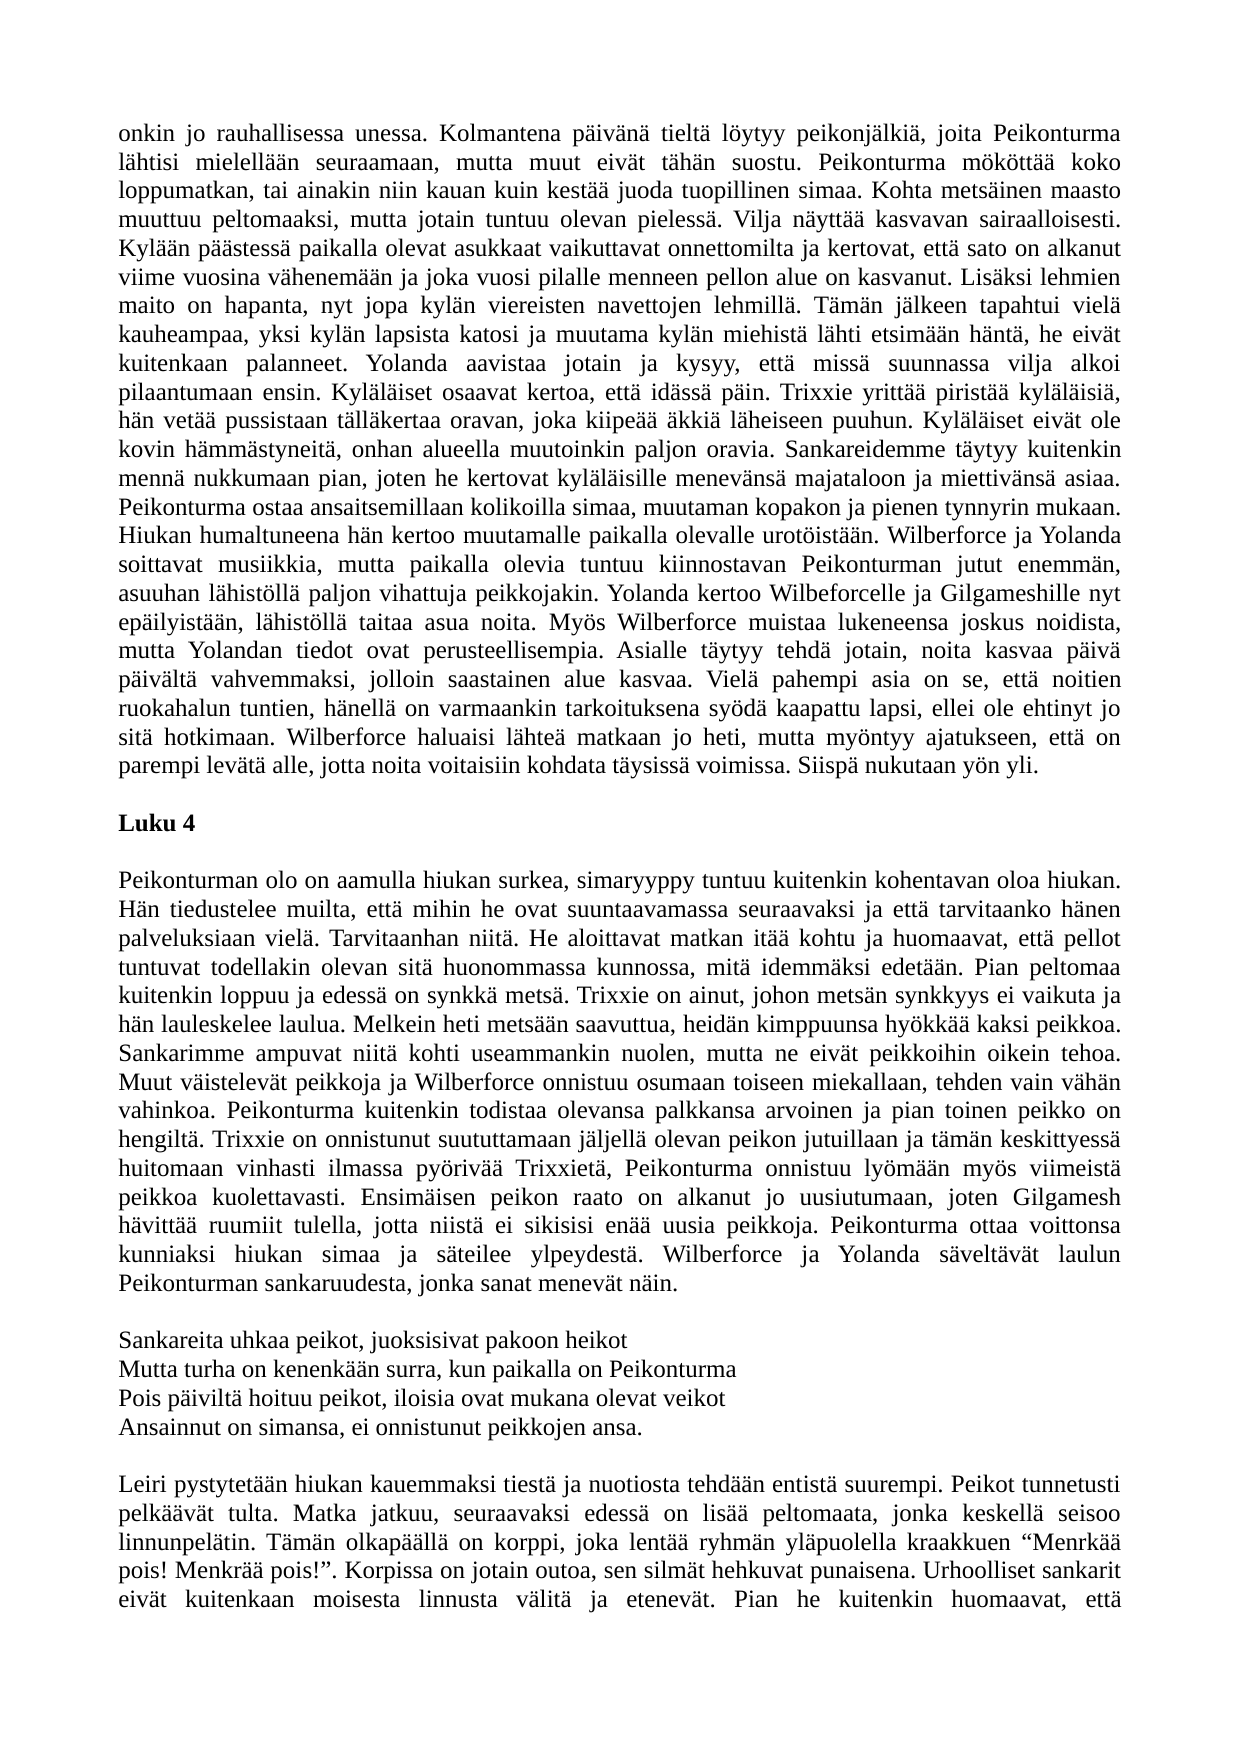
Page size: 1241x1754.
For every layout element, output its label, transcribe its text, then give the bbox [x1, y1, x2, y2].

text Leiri pystytetään hiukan kauemmaksi tiestä ja nuotiosta tehdään entistä suurempi. Peikot tunnetusti pelkäävät tulta. Matka jatkuu, seuraavaksi edessä on lisää peltomaata, jonka keskellä seisoo linnunpelätin. Tämän olkapäällä on korppi, joka lentää ryhmän yläpuolella kraakkuen “Menrkää pois! Menkrää pois!”. Korpissa on jotain outoa, sen silmät hehkuvat punaisena. Urhoolliset sankarit eivät kuitenkaan moisesta linnusta välitä ja etenevät. Pian he kuitenkin huomaavat, että [118, 1469, 1122, 1613]
text Luku 4 [118, 808, 1122, 837]
text onkin jo rauhallisessa unessa. Kolmantena päivänä tieltä löytyy peikonjälkiä, joita Peikonturma lähtisi mielellään seuraamaan, mutta muut eivät tähän suostu. Peikonturma mököttää koko loppumatkan, tai ainakin niin kauan kuin kestää juoda tuopillinen simaa. Kohta metsäinen maasto muuttuu peltomaaksi, mutta jotain tuntuu olevan pielessä. Vilja näyttää kasvavan sairaalloisesti. Kylään päästessä paikalla olevat asukkaat vaikuttavat onnettomilta ja kertovat, että sato on alkanut viime vuosina vähenemään ja joka vuosi pilalle menneen pellon alue on kasvanut. Lisäksi lehmien maito on hapanta, nyt jopa kylän viereisten navettojen lehmillä. Tämän jälkeen tapahtui vielä kauheampaa, yksi kylän lapsista katosi ja muutama kylän miehistä lähti etsimään häntä, he eivät kuitenkaan palanneet. Yolanda aavistaa jotain ja kysyy, että missä suunnassa vilja alkoi pilaantumaan ensin. Kyläläiset osaavat kertoa, että idässä päin. Trixxie yrittää piristää kyläläisiä, hän vetää pussistaan tälläkertaa oravan, joka kiipeää äkkiä läheiseen puuhun. Kyläläiset eivät ole kovin hämmästyneitä, onhan alueella muutoinkin paljon oravia. Sankareidemme täytyy kuitenkin mennä nukkumaan pian, joten he kertovat kyläläisille menevänsä majataloon ja miettivänsä asiaa. Peikonturma ostaa ansaitsemillaan kolikoilla simaa, muutaman kopakon ja pienen tynnyrin mukaan. Hiukan humaltuneena hän kertoo muutamalle paikalla olevalle urotöistään. Wilberforce ja Yolanda soittavat musiikkia, mutta paikalla olevia tuntuu kiinnostavan Peikonturman jutut enemmän, asuuhan lähistöllä paljon vihattuja peikkojakin. Yolanda kertoo Wilbeforcelle ja Gilgameshille nyt epäilyistään, lähistöllä taitaa asua noita. Myös Wilberforce muistaa lukeneensa joskus noidista, mutta Yolandan tiedot ovat perusteellisempia. Asialle täytyy tehdä jotain, noita kasvaa päivä päivältä vahvemmaksi, jolloin saastainen alue kasvaa. Vielä pahempi asia on se, että noitien ruokahalun tuntien, hänellä on varmaankin tarkoituksena syödä kaapattu lapsi, ellei ole ehtinyt jo sitä hotkimaan. Wilberforce haluaisi lähteä matkaan jo heti, mutta myöntyy ajatukseen, että on parempi levätä alle, jotta noita voitaisiin kohdata täysissä voimissa. Siispä nukutaan yön yli. [118, 118, 1122, 779]
text Ansainnut on simansa, ei onnistunut peikkojen ansa. [118, 1412, 1122, 1441]
text Sankareita uhkaa peikot, juoksisivat pakoon heikot [118, 1326, 1122, 1354]
text Pois päiviltä hoituu peikot, iloisia ovat mukana olevat veikot [118, 1383, 1122, 1412]
text Peikonturman olo on aamulla hiukan surkea, simaryyppy tuntuu kuitenkin kohentavan oloa hiukan. Hän tiedustelee muilta, että mihin he ovat suuntaavamassa seuraavaksi ja että tarvitaanko hänen palveluksiaan vielä. Tarvitaanhan niitä. He aloittavat matkan itää kohtu ja huomaavat, että pellot tuntuvat todellakin olevan sitä huonommassa kunnossa, mitä idemmäksi edetään. Pian peltomaa kuitenkin loppuu ja edessä on synkkä metsä. Trixxie on ainut, johon metsän synkkyys ei vaikuta ja hän lauleskelee laulua. Melkein heti metsään saavuttua, heidän kimppuunsa hyökkää kaksi peikkoa. Sankarimme ampuvat niitä kohti useammankin nuolen, mutta ne eivät peikkoihin oikein tehoa. Muut väistelevät peikkoja ja Wilberforce onnistuu osumaan toiseen miekallaan, tehden vain vähän vahinkoa. Peikonturma kuitenkin todistaa olevansa palkkansa arvoinen ja pian toinen peikko on hengiltä. Trixxie on onnistunut suututtamaan jäljellä olevan peikon jutuillaan ja tämän keskittyessä huitomaan vinhasti ilmassa pyörivää Trixxietä, Peikonturma onnistuu lyömään myös viimeistä peikkoa kuolettavasti. Ensimäisen peikon raato on alkanut jo uusiutumaan, joten Gilgamesh hävittää ruumiit tulella, jotta niistä ei sikisisi enää uusia peikkoja. Peikonturma ottaa voittonsa kunniaksi hiukan simaa ja säteilee ylpeydestä. Wilberforce ja Yolanda säveltävät laulun Peikonturman sankaruudesta, jonka sanat menevät näin. [118, 866, 1122, 1297]
text Mutta turha on kenenkään surra, kun paikalla on Peikonturma [118, 1354, 1122, 1383]
